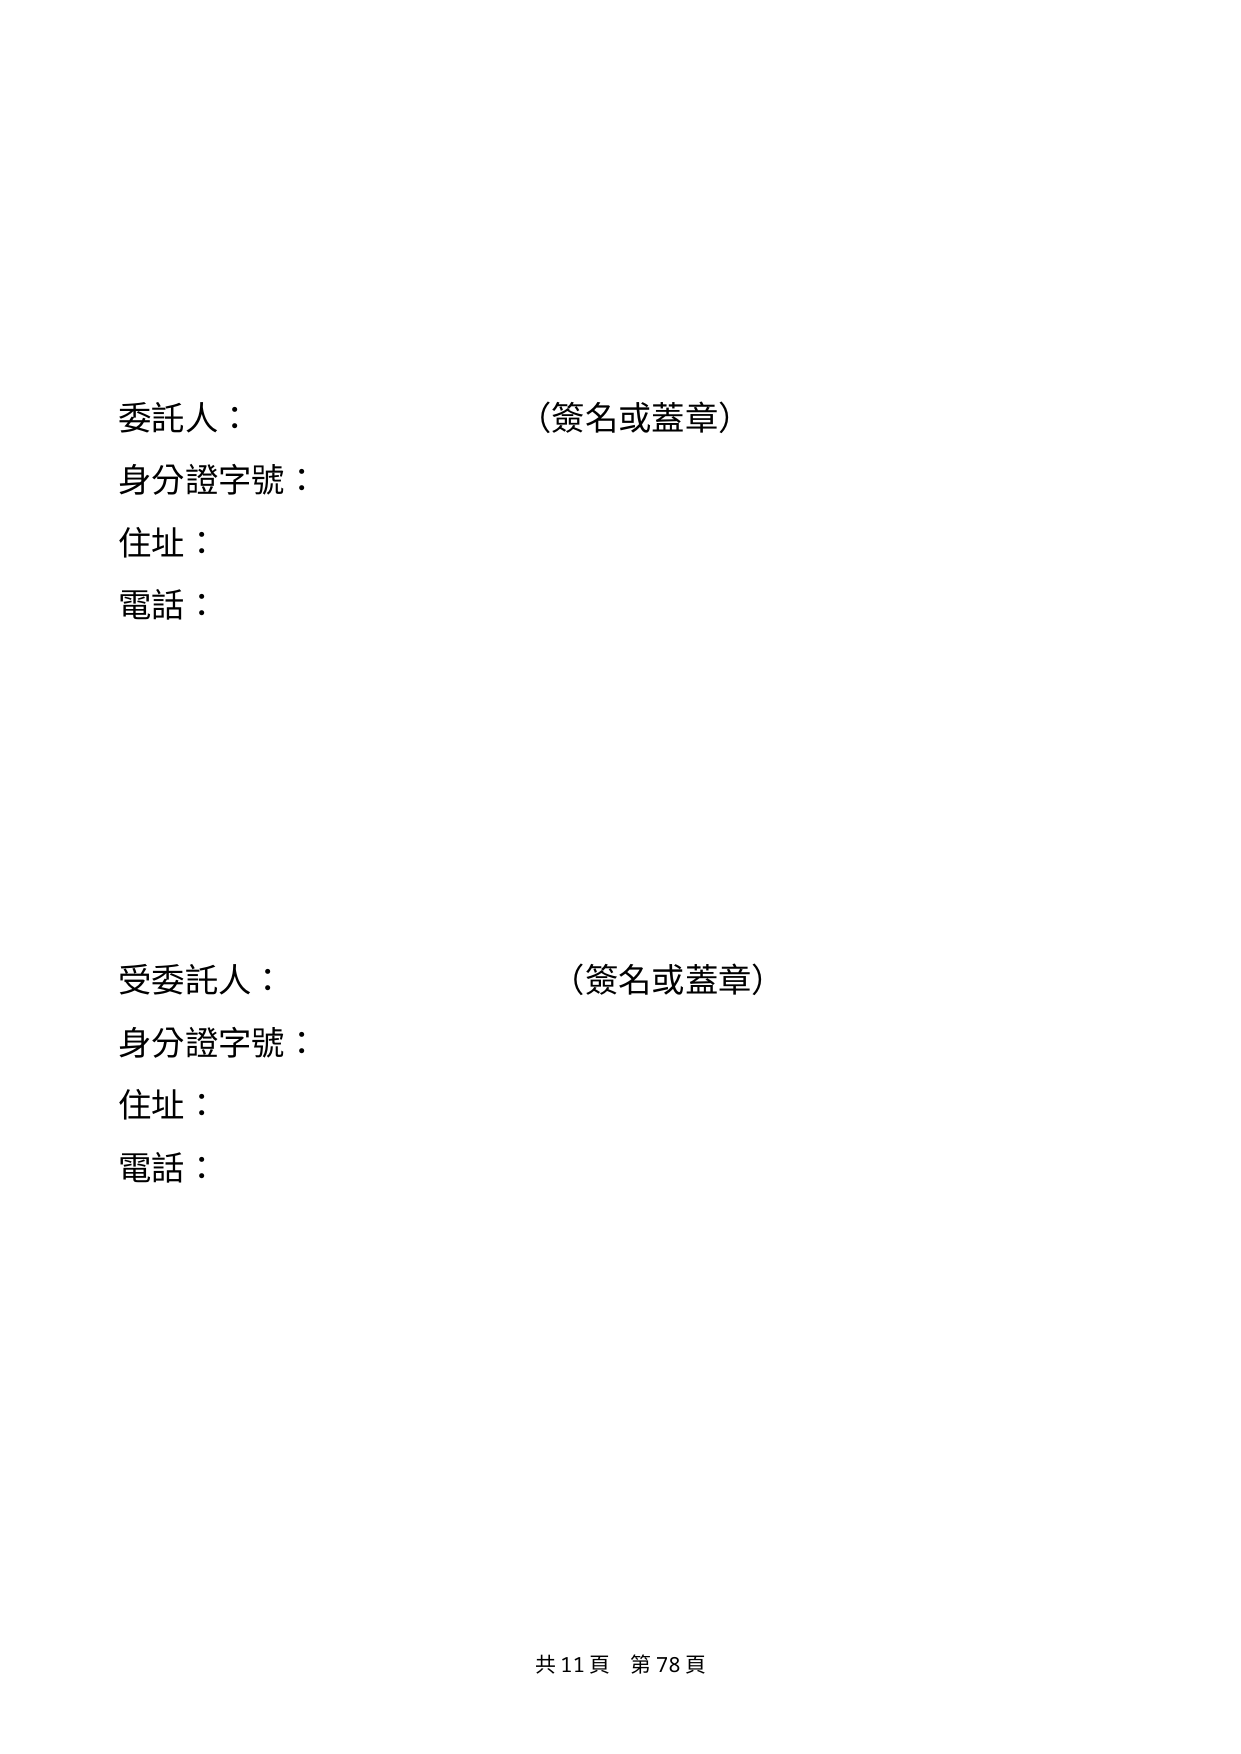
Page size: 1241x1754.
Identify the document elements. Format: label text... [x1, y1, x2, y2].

text 電話： [118, 561, 1122, 624]
text 身分證字號： [118, 999, 1122, 1061]
text 委託人： （簽名或蓋章） [118, 374, 1122, 436]
text 住址： [118, 499, 1122, 561]
text 電話： [118, 1124, 1122, 1186]
text 住址： [118, 1061, 1122, 1124]
text 受委託人： （簽名或蓋章） [118, 936, 1122, 999]
text 身分證字號： [118, 436, 1122, 499]
